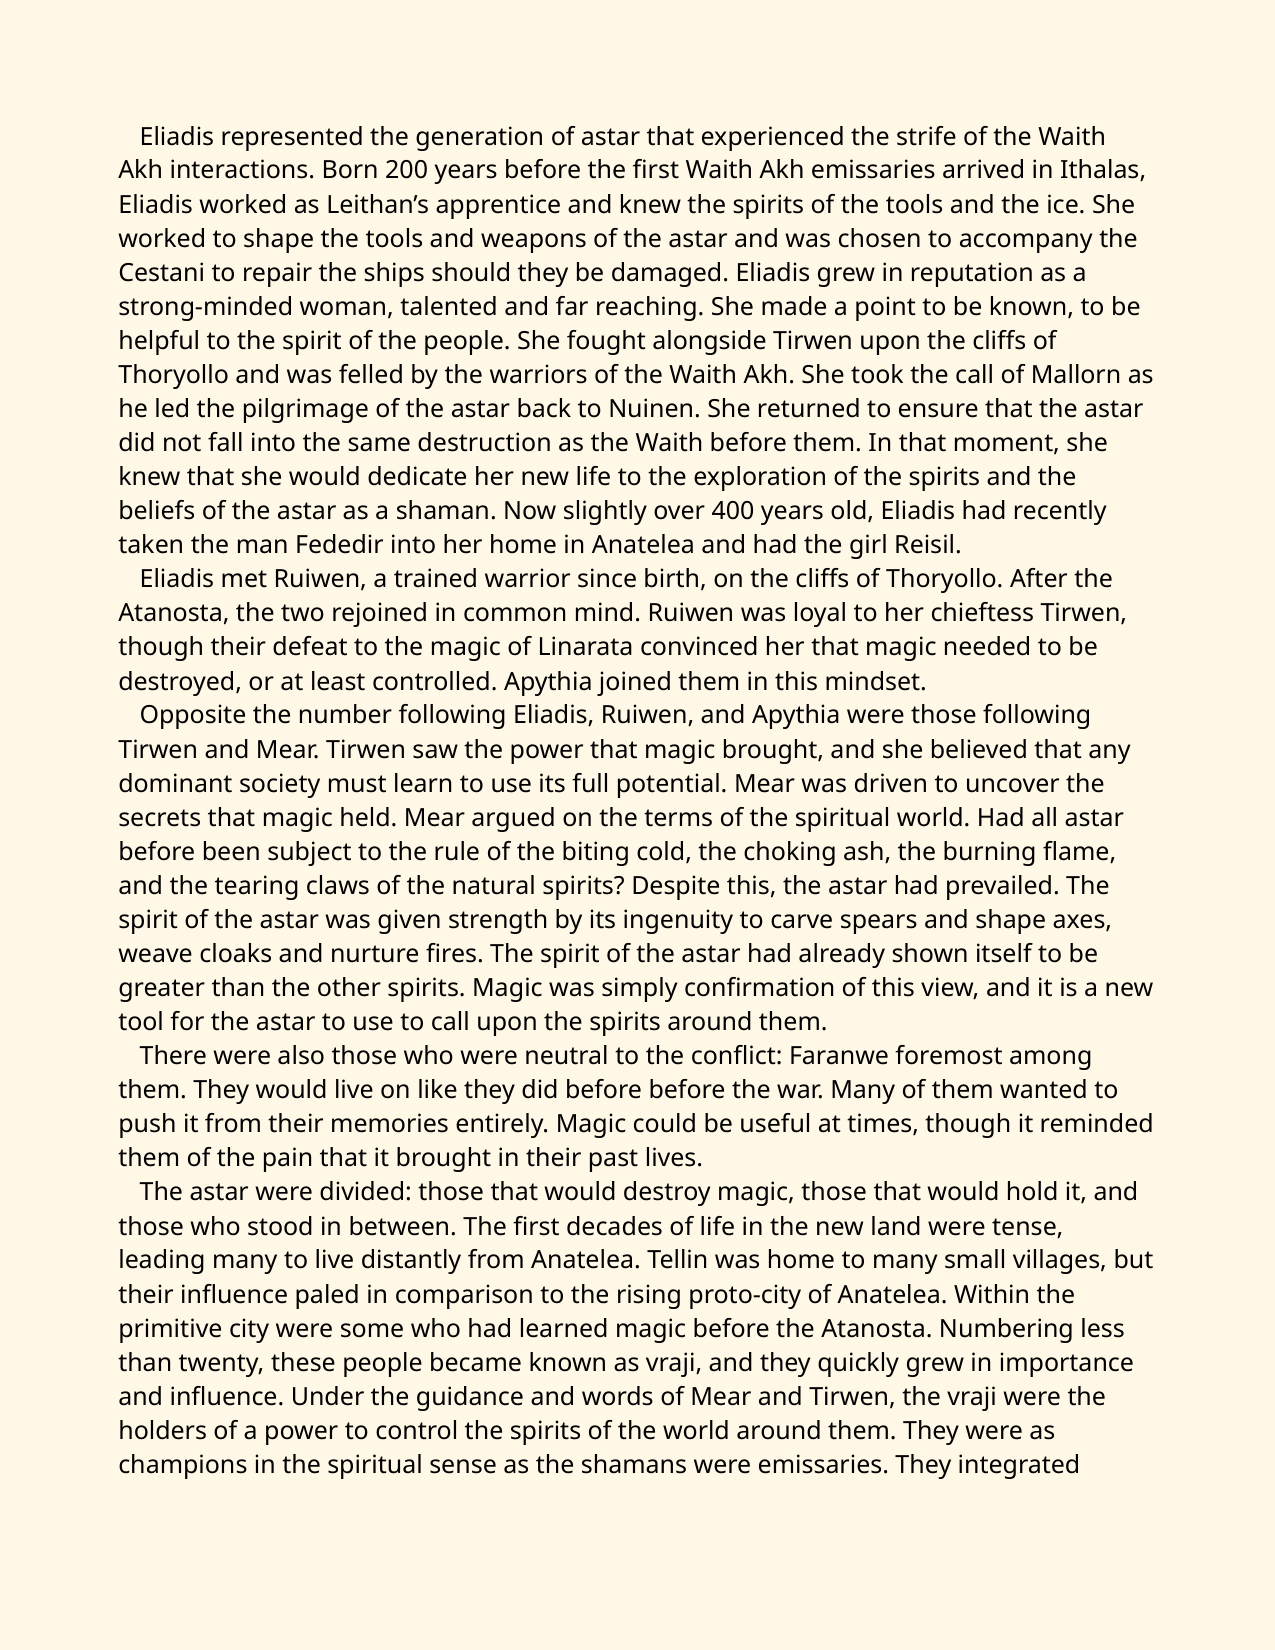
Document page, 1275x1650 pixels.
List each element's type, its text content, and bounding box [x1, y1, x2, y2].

text There were also those who were neutral to the conflict: Faranwe foremost among them. They would live on like they did before before the war. Many of them wanted to push it from their memories entirely. Magic could be useful at times, though it reminded them of the pain that it brought in their past lives. [118, 1038, 1157, 1174]
text Eliadis represented the generation of astar that experienced the strife of the Waith Akh interactions. Born 200 years before the first Waith Akh emissaries arrived in Ithalas, Eliadis worked as Leithan’s apprentice and knew the spirits of the tools and the ice. She worked to shape the tools and weapons of the astar and was chosen to accompany the Cestani to repair the ships should they be damaged. Eliadis grew in reputation as a strong-minded woman, talented and far reaching. She made a point to be known, to be helpful to the spirit of the people. She fought alongside Tirwen upon the cliffs of Thoryollo and was felled by the warriors of the Waith Akh. She took the call of Mallorn as he led the pilgrimage of the astar back to Nuinen. She returned to ensure that the astar did not fall into the same destruction as the Waith before them. In that moment, she knew that she would dedicate her new life to the exploration of the spirits and the beliefs of the astar as a shaman. Now slightly over 400 years old, Eliadis had recently taken the man Fededir into her home in Anatelea and had the girl Reisil. [118, 118, 1157, 561]
text The astar were divided: those that would destroy magic, those that would hold it, and those who stood in between. The first decades of life in the new land were tense, leading many to live distantly from Anatelea. Tellin was home to many small villages, but their influence paled in comparison to the rising proto-city of Anatelea. Within the primitive city were some who had learned magic before the Atanosta. Numbering less than twenty, these people became known as vraji, and they quickly grew in importance and influence. Under the guidance and words of Mear and Tirwen, the vraji were the holders of a power to control the spirits of the world around them. They were as champions in the spiritual sense as the shamans were emissaries. They integrated [118, 1174, 1157, 1481]
text Eliadis met Ruiwen, a trained warrior since birth, on the cliffs of Thoryollo. After the Atanosta, the two rejoined in common mind. Ruiwen was loyal to her chieftess Tirwen, though their defeat to the magic of Linarata convinced her that magic needed to be destroyed, or at least controlled. Apythia joined them in this mindset. [118, 561, 1157, 697]
text Opposite the number following Eliadis, Ruiwen, and Apythia were those following Tirwen and Mear. Tirwen saw the power that magic brought, and she believed that any dominant society must learn to use its full potential. Mear was driven to uncover the secrets that magic held. Mear argued on the terms of the spiritual world. Had all astar before been subject to the rule of the biting cold, the choking ash, the burning flame, and the tearing claws of the natural spirits? Despite this, the astar had prevailed. The spirit of the astar was given strength by its ingenuity to carve spears and shape axes, weave cloaks and nurture fires. The spirit of the astar had already shown itself to be greater than the other spirits. Magic was simply confirmation of this view, and it is a new tool for the astar to use to call upon the spirits around them. [118, 697, 1157, 1038]
